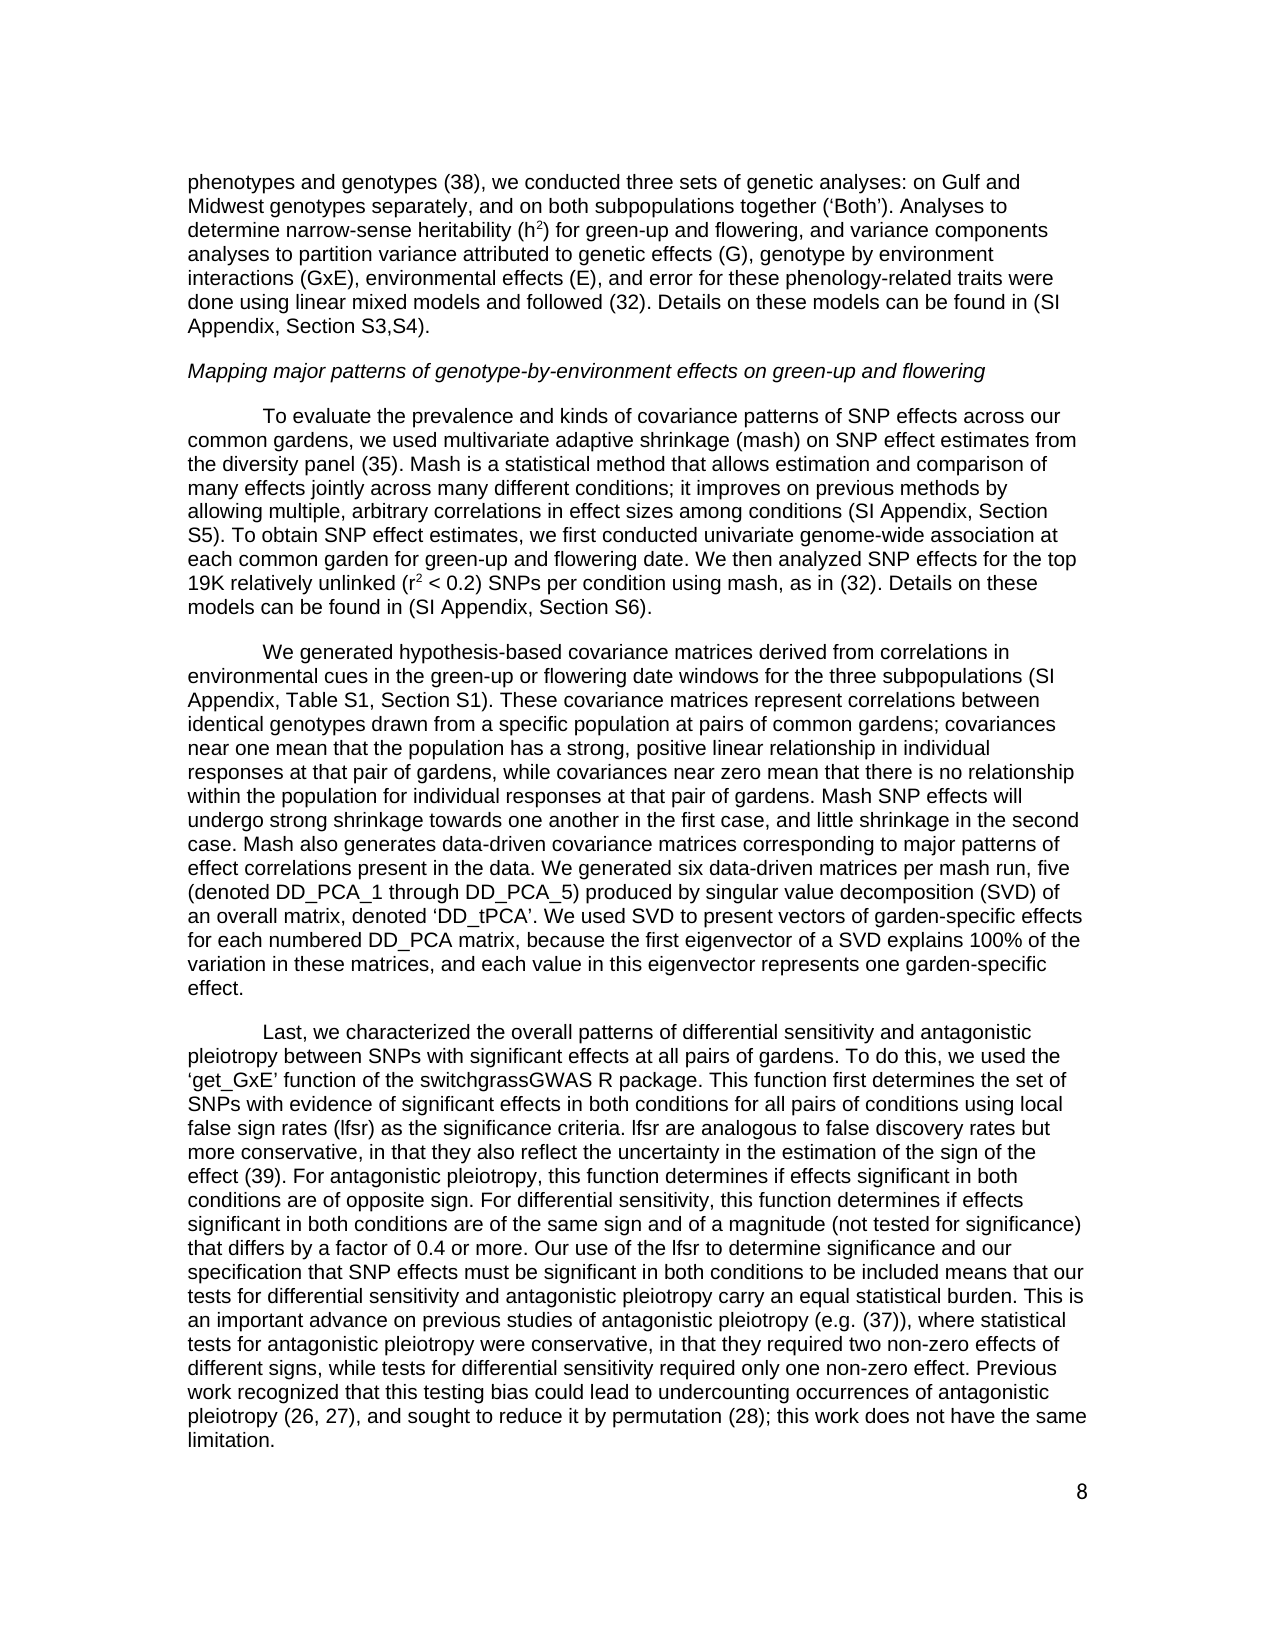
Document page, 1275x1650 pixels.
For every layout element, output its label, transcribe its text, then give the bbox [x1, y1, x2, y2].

text We generated hypothesis-based covariance matrices derived from correlations in environmental cues in the green-up or flowering date windows for the three subpopulations (SI Appendix, Table S1, Section S1). These covariance matrices represent correlations between identical genotypes drawn from a specific population at pairs of common gardens; covariances near one mean that the population has a strong, positive linear relationship in individual responses at that pair of gardens, while covariances near zero mean that there is no relationship within the population for individual responses at that pair of gardens. Mash SNP effects will undergo strong shrinkage towards one another in the first case, and little shrinkage in the second case. Mash also generates data-driven covariance matrices corresponding to major patterns of effect correlations present in the data. We generated six data-driven matrices per mash run, five (denoted DD_PCA_1 through DD_PCA_5) produced by singular value decomposition (SVD) of an overall matrix, denoted ‘DD_tPCA’. We used SVD to present vectors of garden-specific effects for each numbered DD_PCA matrix, because the first eigenvector of a SVD explains 100% of the variation in these matrices, and each value in this eigenvector represents one garden-specific effect. [187, 640, 1087, 999]
text To evaluate the prevalence and kinds of covariance patterns of SNP effects across our common gardens, we used multivariate adaptive shrinkage (mash) on SNP effect estimates from the diversity panel (35). Mash is a statistical method that allows estimation and comparison of many effects jointly across many different conditions; it improves on previous methods by allowing multiple, arbitrary correlations in effect sizes among conditions (SI Appendix, Section S5). To obtain SNP effect estimates, we first conducted univariate genome-wide association at each common garden for green-up and flowering date. We then analyzed SNP effects for the top 19K relatively unlinked (r2 < 0.2) SNPs per condition using mash, as in (32). Details on these models can be found in (SI Appendix, Section S6). [187, 403, 1087, 619]
text Last, we characterized the overall patterns of differential sensitivity and antagonistic pleiotropy between SNPs with significant effects at all pairs of gardens. To do this, we used the ‘get_GxE’ function of the switchgrassGWAS R package. This function first determines the set of SNPs with evidence of significant effects in both conditions for all pairs of conditions using local false sign rates (lfsr) as the significance criteria. lfsr are analogous to false discovery rates but more conservative, in that they also reflect the uncertainty in the estimation of the sign of the effect (39). For antagonistic pleiotropy, this function determines if effects significant in both conditions are of opposite sign. For differential sensitivity, this function determines if effects significant in both conditions are of the same sign and of a magnitude (not tested for significance) that differs by a factor of 0.4 or more. Our use of the lfsr to determine significance and our specification that SNP effects must be significant in both conditions to be included means that our tests for differential sensitivity and antagonistic pleiotropy carry an equal statistical burden. This is an important advance on previous studies of antagonistic pleiotropy (e.g. (37)), where statistical tests for antagonistic pleiotropy were conservative, in that they required two non-zero effects of different signs, while tests for differential sensitivity required only one non-zero effect. Previous work recognized that this testing bias could lead to undercounting occurrences of antagonistic pleiotropy (26, 27), and sought to reduce it by permutation (28); this work does not have the same limitation. [187, 1020, 1087, 1451]
text phenotypes and genotypes (38), we conducted three sets of genetic analyses: on Gulf and Midwest genotypes separately, and on both subpopulations together (‘Both’). Analyses to determine narrow-sense heritability (h2) for green-up and flowering, and variance components analyses to partition variance attributed to genetic effects (G), genotype by environment interactions (GxE), environmental effects (E), and error for these phenology-related traits were done using linear mixed models and followed (32). Details on these models can be found in (SI Appendix, Section S3,S4). [187, 170, 1087, 338]
text Mapping major patterns of genotype-by-environment effects on green-up and flowering [187, 359, 1087, 383]
